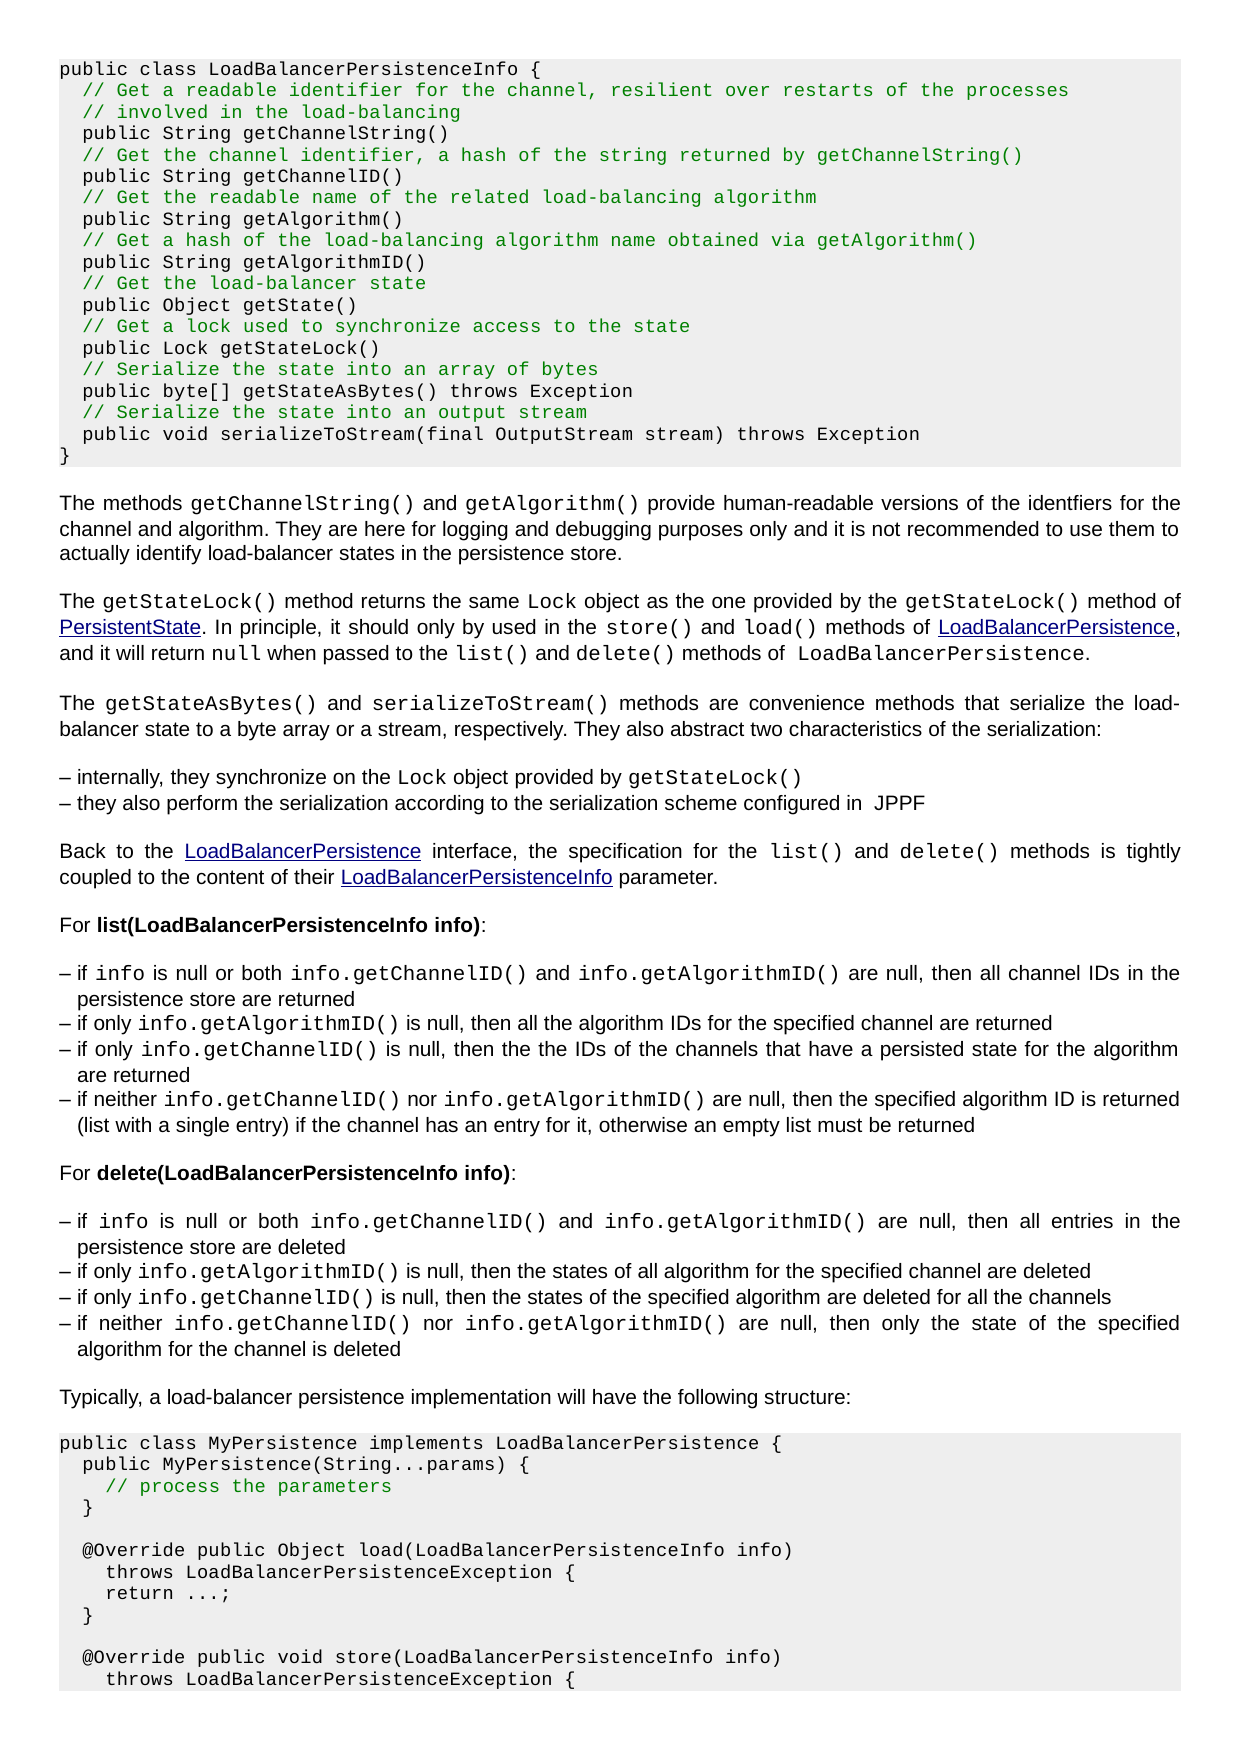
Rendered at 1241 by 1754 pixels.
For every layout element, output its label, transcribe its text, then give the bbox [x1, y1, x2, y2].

text // Get the readable name of the related load-balancing algorithm [59, 188, 1181, 209]
list if info is null or both info.getChannelID() and info.getAlgorithmID() are null, then all channel IDs in the persistence store are returned [59, 961, 1181, 1011]
list if only info.getChannelID() is null, then the states of the specified algorithm are deleted for all the channels [59, 1285, 1181, 1311]
list if neither info.getChannelID() nor info.getAlgorithmID() are null, then only the state of the specified algorithm for the channel is deleted [59, 1311, 1181, 1361]
text // Get the channel identifier, a hash of the string returned by getChannelString() [59, 145, 1181, 166]
text public class MyPersistence implements LoadBalancerPersistence { [59, 1433, 1181, 1455]
text @Override public void store(LoadBalancerPersistenceInfo info) [59, 1648, 1181, 1669]
text // process the parameters [59, 1476, 1181, 1498]
text public byte[] getStateAsBytes() throws Exception [59, 381, 1181, 402]
text For list(LoadBalancerPersistenceInfo info): [59, 913, 1181, 937]
text // Get the load-balancer state [59, 274, 1181, 295]
text public void serializeToStream(final OutputStream stream) throws Exception [59, 424, 1181, 445]
list if only info.getChannelID() is null, then the the IDs of the channels that have a persisted state for the algorithm are returned [59, 1037, 1181, 1087]
list if only info.getAlgorithmID() is null, then the states of all algorithm for the specified channel are deleted [59, 1259, 1181, 1285]
text throws LoadBalancerPersistenceException { [59, 1562, 1181, 1583]
list they also perform the serialization according to the serialization scheme configured in JPPF [59, 791, 1181, 815]
text public String getChannelID() [59, 166, 1181, 188]
text public Lock getStateLock() [59, 338, 1181, 359]
text The getStateAsBytes() and serializeToStream() methods are convenience methods that serialize the load-balancer state to a byte array or a stream, respectively. They also abstract two characteristics of the serialization: [59, 691, 1181, 741]
list if info is null or both info.getChannelID() and info.getAlgorithmID() are null, then all entries in the persistence store are deleted [59, 1209, 1181, 1259]
text public String getChannelString() [59, 123, 1181, 145]
text For delete(LoadBalancerPersistenceInfo info): [59, 1161, 1181, 1185]
text // involved in the load-balancing [59, 102, 1181, 123]
text throws LoadBalancerPersistenceException { [59, 1669, 1181, 1691]
list internally, they synchronize on the Lock object provided by getStateLock() [59, 765, 1181, 791]
text // Get a hash of the load-balancing algorithm name obtained via getAlgorithm() [59, 231, 1181, 252]
text } [59, 1498, 1181, 1519]
list if only info.getAlgorithmID() is null, then all the algorithm IDs for the specified channel are returned [59, 1011, 1181, 1037]
text The getStateLock() method returns the same Lock object as the one provided by the getStateLock() method of PersistentState. In principle, it should only by used in the store() and load() methods of LoadBalancerPersistence, and it will return null when passed to the list() and delete() methods of LoadBalancerPersistence. [59, 589, 1181, 667]
text public Object getState() [59, 295, 1181, 317]
text Typically, a load-balancer persistence implementation will have the following structure: [59, 1385, 1181, 1409]
text // Serialize the state into an array of bytes [59, 359, 1181, 381]
text public MyPersistence(String...params) { [59, 1455, 1181, 1476]
text } [59, 1605, 1181, 1626]
text // Serialize the state into an output stream [59, 402, 1181, 424]
text return ...; [59, 1583, 1181, 1605]
text The methods getChannelString() and getAlgorithm() provide human-readable versions of the identfiers for the channel and algorithm. They are here for logging and debugging purposes only and it is not recommended to use them to actually identify load-balancer states in the persistence store. [59, 491, 1181, 565]
text @Override public Object load(LoadBalancerPersistenceInfo info) [59, 1541, 1181, 1562]
text public class LoadBalancerPersistenceInfo { [59, 59, 1181, 81]
list if neither info.getChannelID() nor info.getAlgorithmID() are null, then the specified algorithm ID is returned (list with a single entry) if the channel has an entry for it, otherwise an empty list must be returned [59, 1087, 1181, 1137]
text Back to the LoadBalancerPersistence interface, the specification for the list() and delete() methods is tightly coupled to the content of their LoadBalancerPersistenceInfo parameter. [59, 839, 1181, 889]
text } [59, 445, 1181, 467]
text public String getAlgorithm() [59, 209, 1181, 231]
text public String getAlgorithmID() [59, 252, 1181, 274]
text // Get a lock used to synchronize access to the state [59, 317, 1181, 338]
text // Get a readable identifier for the channel, resilient over restarts of the processes [59, 81, 1181, 102]
